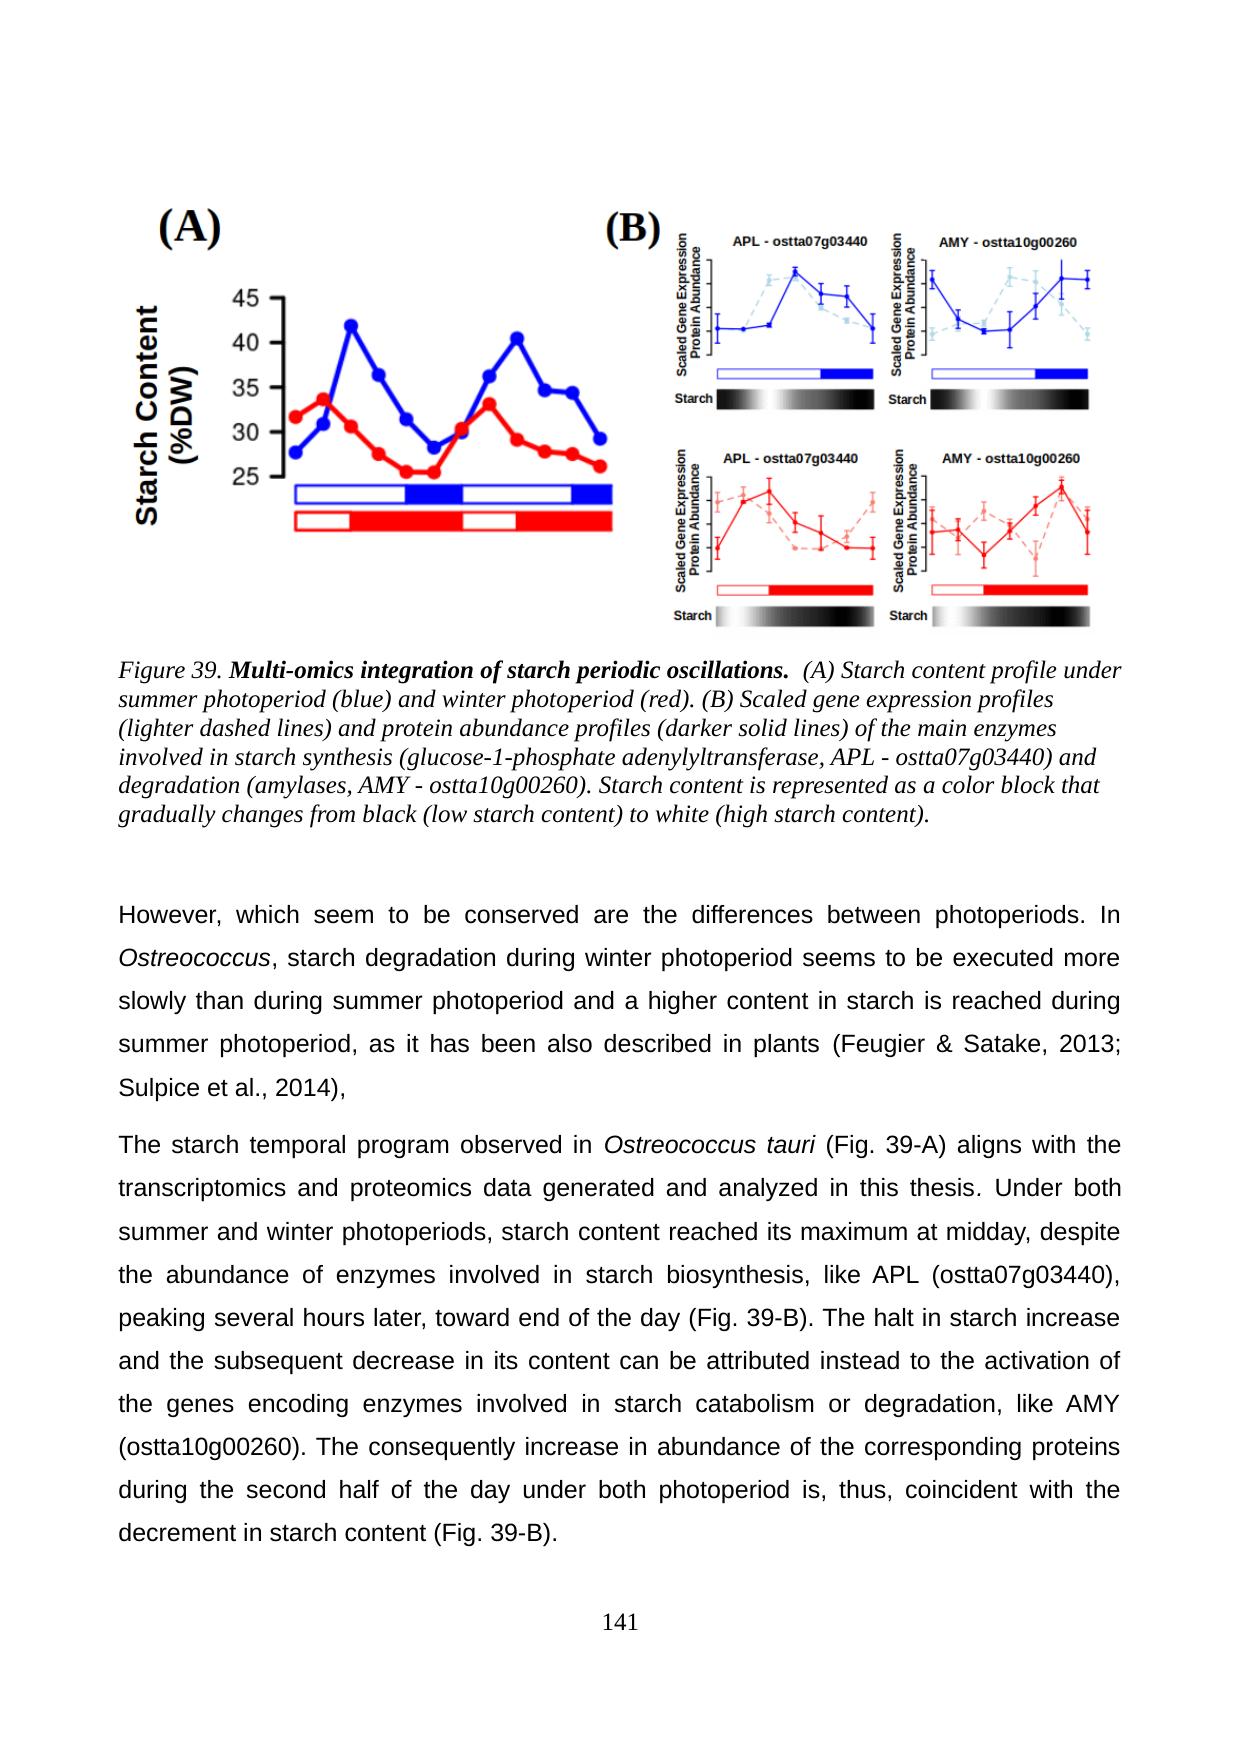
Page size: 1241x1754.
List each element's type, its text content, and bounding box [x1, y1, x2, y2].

picture [118, 188, 1123, 656]
text The starch temporal program observed in Ostreococcus tauri (Fig. 39-A) aligns with the transcriptomics and proteomics data generated and analyzed in this thesis. Under both summer and winter photoperiods, starch content reached its maximum at midday, despite the abundance of enzymes involved in starch biosynthesis, like APL (ostta07g03440), peaking several hours later, toward end of the day (Fig. 39-B). The halt in starch increase and the subsequent decrease in its content can be attributed instead to the activation of the genes encoding enzymes involved in starch catabolism or degradation, like AMY (ostta10g00260). The consequently increase in abundance of the corresponding proteins during the second half of the day under both photoperiod is, thus, coincident with the decrement in starch content (Fig. 39-B). [118, 1130, 1122, 1547]
text However, which seem to be conserved are the differences between photoperiods. In Ostreococcus, starch degradation during winter photoperiod seems to be executed more slowly than during summer photoperiod and a higher content in starch is reached during summer photoperiod, as it has been also described in plants (Feugier & Satake, 2013; Sulpice et al., 2014)⁠, [118, 900, 1122, 1101]
text Figure 39. Multi-omics integration of starch periodic oscillations. (A) Starch content profile under summer photoperiod (blue) and winter photoperiod (red). (B) Scaled gene expression profiles (lighter dashed lines) and protein abundance profiles (darker solid lines) of the main enzymes involved in starch synthesis (glucose-1-phosphate adenylyltransferase, APL - ostta07g03440) and degradation (amylases, AMY - ostta10g00260). Starch content is represented as a color block that gradually changes from black (low starch content) to white (high starch content). [118, 656, 1122, 828]
